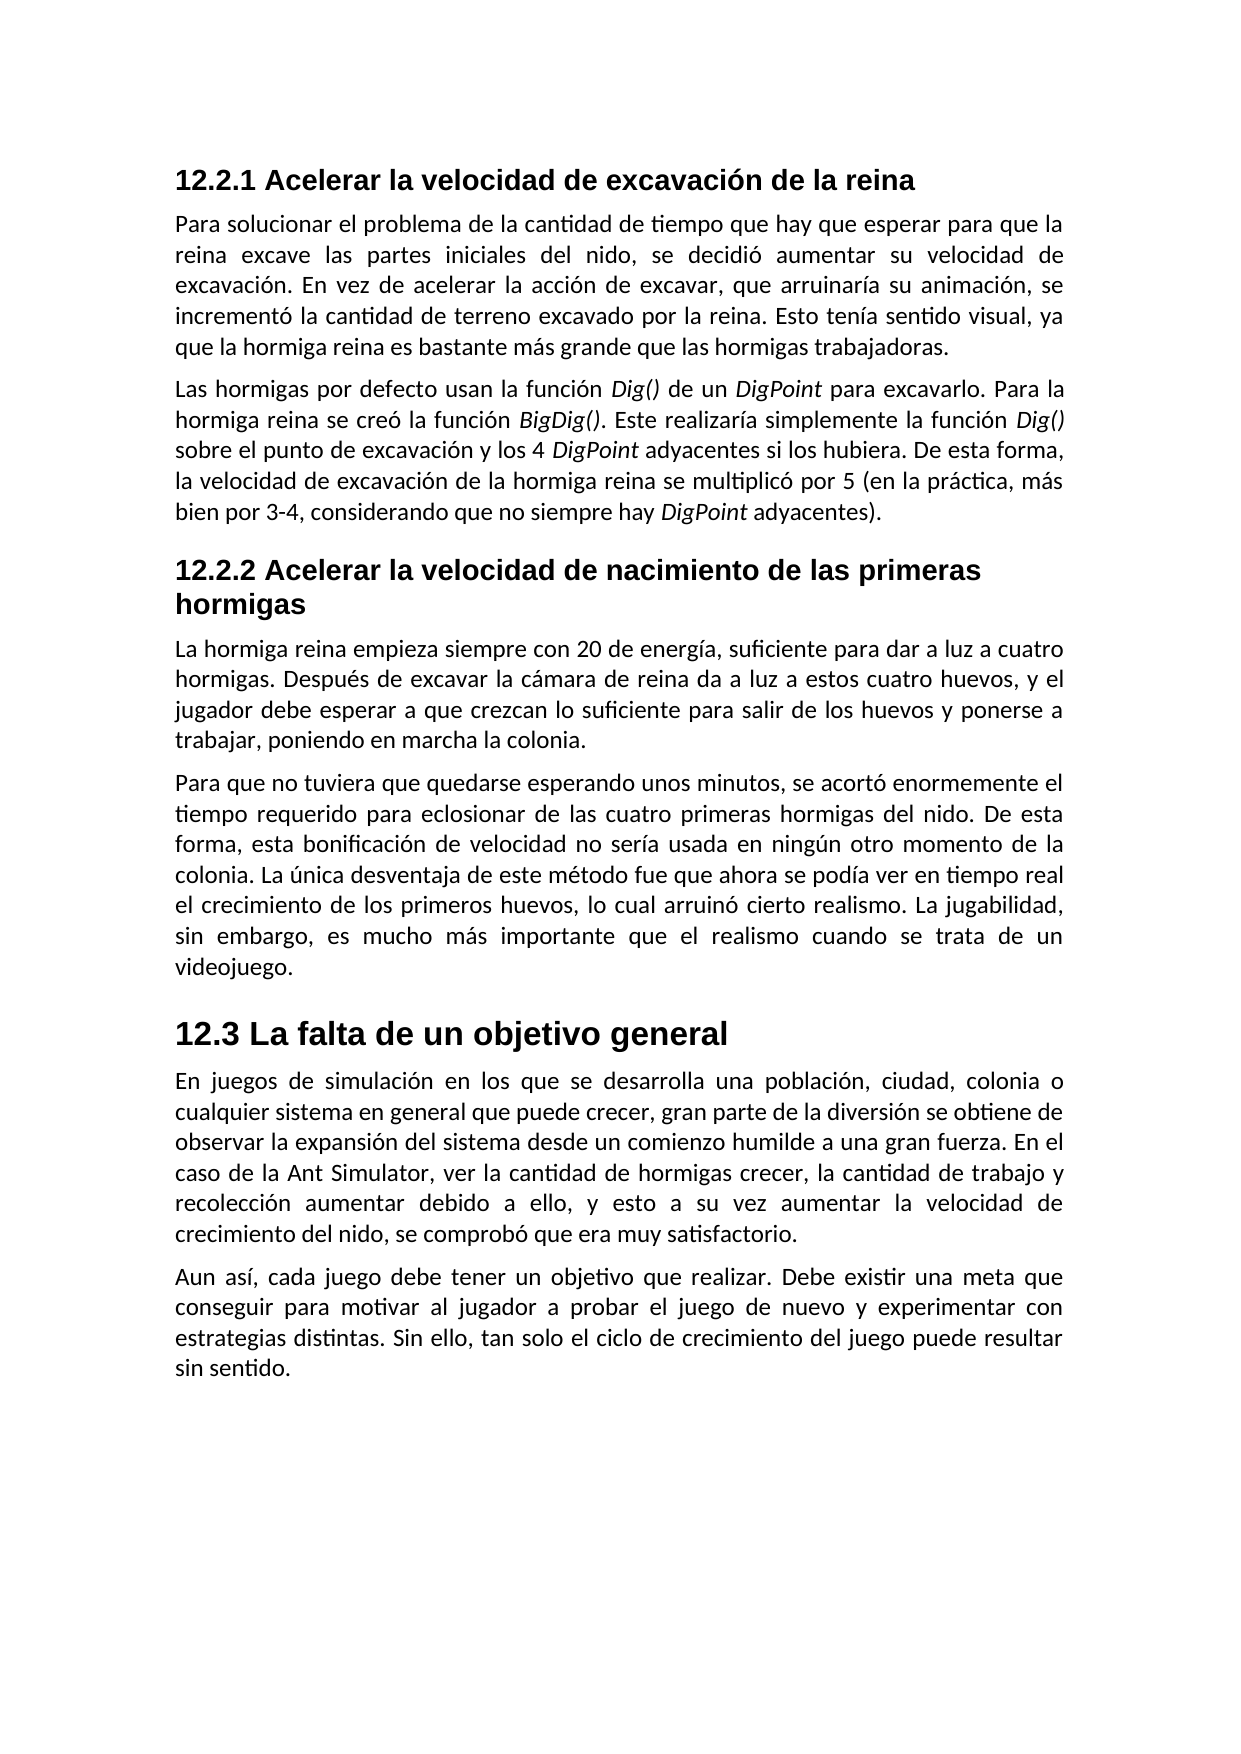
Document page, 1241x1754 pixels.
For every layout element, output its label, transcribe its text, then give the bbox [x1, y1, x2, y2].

text Las hormigas por defecto usan la función Dig() de un DigPoint para excavarlo. Para la hormiga reina se creó la función BigDig(). Este realizaría simplemente la función Dig() sobre el punto de excavación y los 4 DigPoint adyacentes si los hubiera. De esta forma, la velocidad de excavación de la hormiga reina se multiplicó por 5 (en la práctica, más bien por 3-4, considerando que no siempre hay DigPoint adyacentes). [175, 374, 1065, 526]
subtitle Acelerar la velocidad de excavación de la reina [175, 162, 1065, 196]
text Para que no tuviera que quedarse esperando unos minutos, se acortó enormemente el tiempo requerido para eclosionar de las cuatro primeras hormigas del nido. De esta forma, esta bonificación de velocidad no sería usada en ningún otro momento de la colonia. La única desventaja de este método fue que ahora se podía ver en tiempo real el crecimiento de los primeros huevos, lo cual arruinó cierto realismo. La jugabilidad, sin embargo, es mucho más importante que el realismo cuando se trata de un videojuego. [175, 767, 1065, 981]
subtitle La falta de un objetivo general [175, 1014, 1065, 1053]
text Aun así, cada juego debe tener un objetivo que realizar. Debe existir una meta que conseguir para motivar al jugador a probar el juego de nuevo y experimentar con estrategias distintas. Sin ello, tan solo el ciclo de crecimiento del juego puede resultar sin sentido. [175, 1261, 1065, 1383]
subtitle Acelerar la velocidad de nacimiento de las primeras hormigas [175, 553, 1065, 620]
text La hormiga reina empieza siempre con 20 de energía, suficiente para dar a luz a cuatro hormigas. Después de excavar la cámara de reina da a luz a estos cuatro huevos, y el jugador debe esperar a que crezcan lo suficiente para salir de los huevos y ponerse a trabajar, poniendo en marcha la colonia. [175, 633, 1065, 755]
text Para solucionar el problema de la cantidad de tiempo que hay que esperar para que la reina excave las partes iniciales del nido, se decidió aumentar su velocidad de excavación. En vez de acelerar la acción de excavar, que arruinaría su animación, se incrementó la cantidad de terreno excavado por la reina. Esto tenía sentido visual, ya que la hormiga reina es bastante más grande que las hormigas trabajadoras. [175, 208, 1065, 361]
text En juegos de simulación en los que se desarrolla una población, ciudad, colonia o cualquier sistema en general que puede crecer, gran parte de la diversión se obtiene de observar la expansión del sistema desde un comienzo humilde a una gran fuerza. En el caso de la Ant Simulator, ver la cantidad de hormigas crecer, la cantidad de trabajo y recolección aumentar debido a ello, y esto a su vez aumentar la velocidad de crecimiento del nido, se comprobó que era muy satisfactorio. [175, 1065, 1065, 1248]
